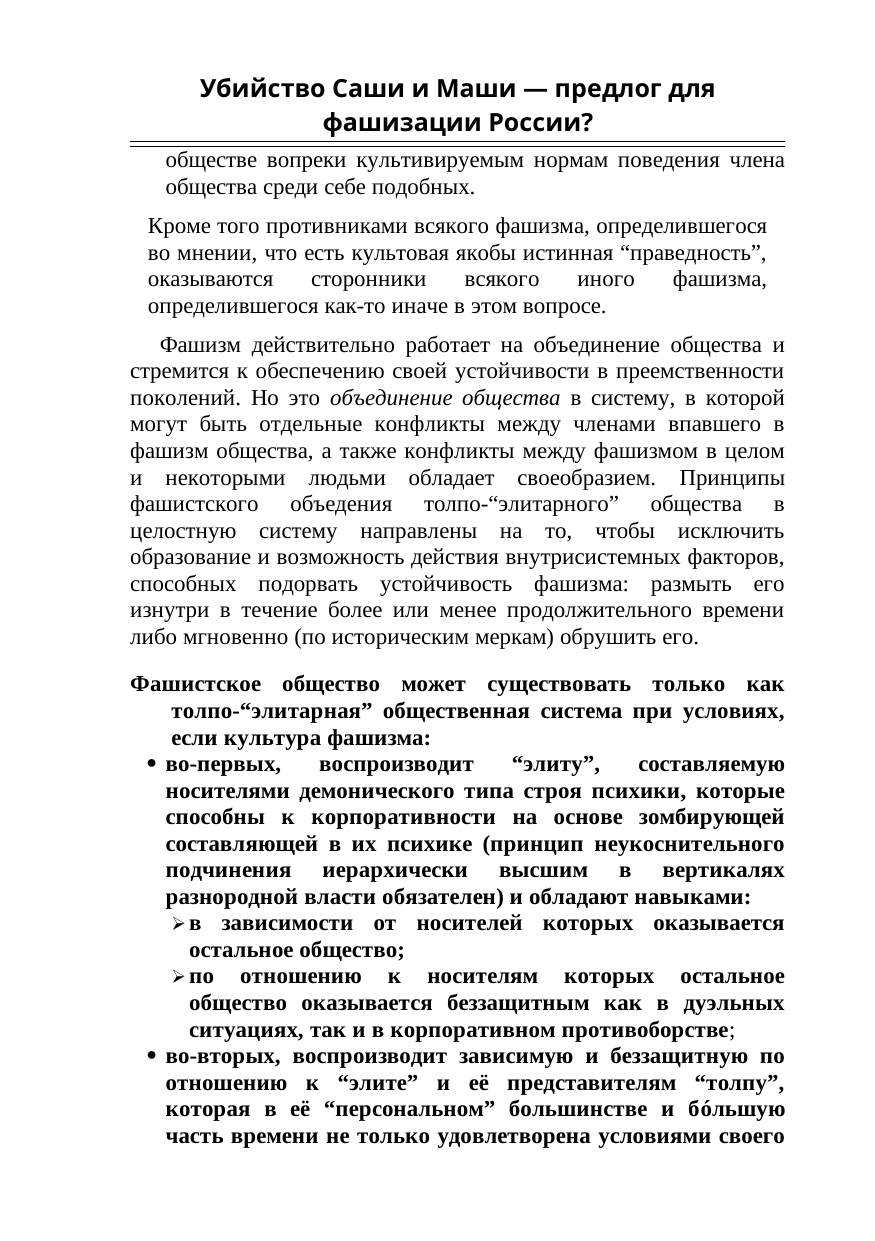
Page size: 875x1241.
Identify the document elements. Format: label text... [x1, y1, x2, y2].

text Фашистское общество может существовать только как толпо-“элитарная” общественная система при условиях, если культура фашизма: [130, 670, 785, 750]
list во-вторых, воспроизводит зависимую и беззащитную по отношению к “элите” и её представителям “толпу”, которая в её “персональном” большинстве и бóльшую часть времени не только удовлетворена условиями своего [148, 1042, 785, 1148]
list во-первых, воспроизводит “элиту”, составляемую носителями демонического типа строя психики, которые способны к корпоративности на основе зомбирующей составляющей в их психике (принцип неукоснительного подчинения иерархически высшим в вертикалях разнородной власти обязателен) и обладают навыками: [148, 750, 785, 909]
list обществе вопреки культивируемым нормам поведения члена общества среди себе подобных. [148, 147, 785, 199]
list по отношению к носителям которых остальное общество оказывается беззащитным как в дуэльных ситуациях, так и в корпоративном противоборстве; [171, 962, 785, 1042]
text Фашизм действительно работает на объединение общества и стремится к обеспечению своей устойчивости в преемственности поколений. Но это объединение общества в систему, в которой могут быть отдельные конфликты между членами впавшего в фашизм общества, а также конфликты между фашизмом в целом и некоторыми людьми обладает своеобразием. Принципы фашистского объедения толпо-“элитарного” общества в целостную систему направлены на то, чтобы исключить образование и возможность действия внутрисистемных факторов, способных подорвать устойчивость фашизма: размыть его изнутри в течение более или менее продолжительного времени либо мгновенно (по историческим меркам) обрушить его. [130, 331, 785, 649]
list в зависимости от носителей которых оказывается остальное общество; [171, 909, 785, 962]
text Кроме того противниками всякого фашизма, определившегося во мнении, что есть культовая якобы истинная “праведность”, оказываются сторонники всякого иного фашизма, определившегося как-то иначе в этом вопросе. [148, 212, 768, 318]
